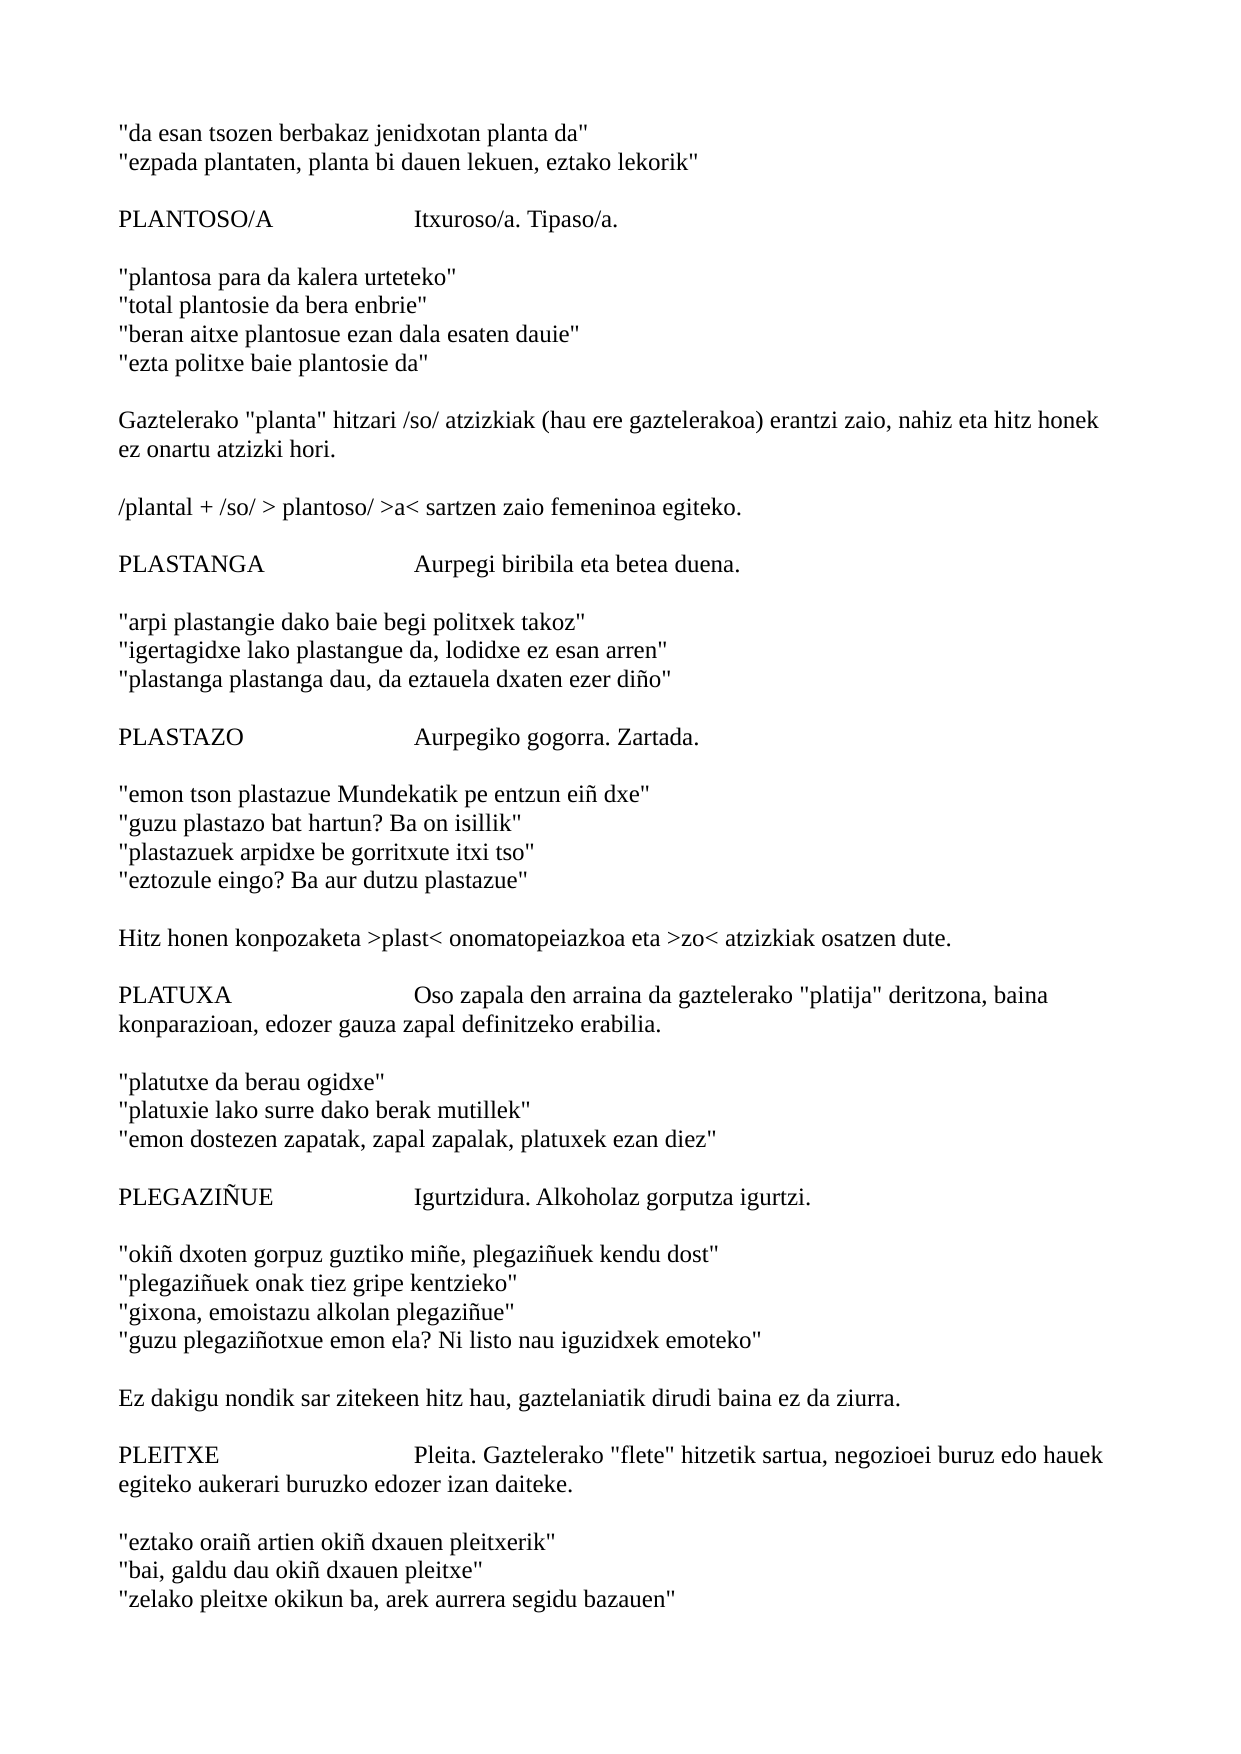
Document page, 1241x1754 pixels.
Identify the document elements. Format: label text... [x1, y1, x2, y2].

text "igertagidxe lako plastangue da, lodidxe ez esan arren" [118, 636, 1122, 664]
text Ez dakigu nondik sar zitekeen hitz hau, gaztelaniatik dirudi baina ez da ziurra. [118, 1383, 1122, 1412]
text "platutxe da berau ogidxe" [118, 1067, 1122, 1096]
text "emon dostezen zapatak, zapal zapalak, platuxek ezan diez" [118, 1124, 1122, 1153]
text /plantal + /so/ > plantoso/ >a< sartzen zaio femeninoa egiteko. [118, 492, 1122, 521]
text "eztozule eingo? Ba aur dutzu plastazue" [118, 866, 1122, 894]
text PLASTANGA Aurpegi biribila eta betea duena. [118, 549, 1122, 578]
text PLATUXA Oso zapala den arraina da gaztelerako "platija" deritzona, baina konparazioan, edozer gauza zapal definitzeko erabilia. [118, 981, 1122, 1038]
text "zelako pleitxe okikun ba, arek aurrera segidu bazauen" [118, 1584, 1122, 1613]
text "da esan tsozen berbakaz jenidxotan planta da" [118, 118, 1122, 147]
text "total plantosie da bera enbrie" [118, 291, 1122, 319]
text "okiñ dxoten gorpuz guztiko miñe, plegaziñuek kendu dost" [118, 1239, 1122, 1268]
text "eztako oraiñ artien okiñ dxauen pleitxerik" [118, 1527, 1122, 1556]
text "plegaziñuek onak tiez gripe kentzieko" [118, 1268, 1122, 1297]
text Hitz honen konpozaketa >plast< onomatopeiazkoa eta >zo< atzizkiak osatzen dute. [118, 923, 1122, 952]
text PLEITXE Pleita. Gaztelerako "flete" hitzetik sartua, negozioei buruz edo hauek egiteko aukerari buruzko edozer izan daiteke. [118, 1441, 1122, 1498]
text "bai, galdu dau okiñ dxauen pleitxe" [118, 1556, 1122, 1584]
text "guzu plegaziñotxue emon ela? Ni listo nau iguzidxek emoteko" [118, 1326, 1122, 1354]
text "platuxie lako surre dako berak mutillek" [118, 1096, 1122, 1124]
text "emon tson plastazue Mundekatik pe entzun eiñ dxe" [118, 779, 1122, 808]
text "arpi plastangie dako baie begi politxek takoz" [118, 607, 1122, 636]
text PLANTOSO/A Itxuroso/a. Tipaso/a. [118, 204, 1122, 233]
text "ezpada plantaten, planta bi dauen lekuen, eztako lekorik" [118, 147, 1122, 176]
text "plastanga plastanga dau, da eztauela dxaten ezer diño" [118, 664, 1122, 693]
text Gaztelerako "planta" hitzari /so/ atzizkiak (hau ere gaztelerakoa) erantzi zaio, nahiz eta hitz honek ez onartu atzizki hori. [118, 406, 1122, 463]
text "plantosa para da kalera urteteko" [118, 262, 1122, 291]
text "plastazuek arpidxe be gorritxute itxi tso" [118, 837, 1122, 866]
text PLEGAZIÑUE Igurtzidura. Alkoholaz gorputza igurtzi. [118, 1182, 1122, 1211]
text "guzu plastazo bat hartun? Ba on isillik" [118, 808, 1122, 837]
text "ezta politxe baie plantosie da" [118, 348, 1122, 377]
text "beran aitxe plantosue ezan dala esaten dauie" [118, 319, 1122, 348]
text "gixona, emoistazu alkolan plegaziñue" [118, 1297, 1122, 1326]
text PLASTAZO Aurpegiko gogorra. Zartada. [118, 722, 1122, 751]
